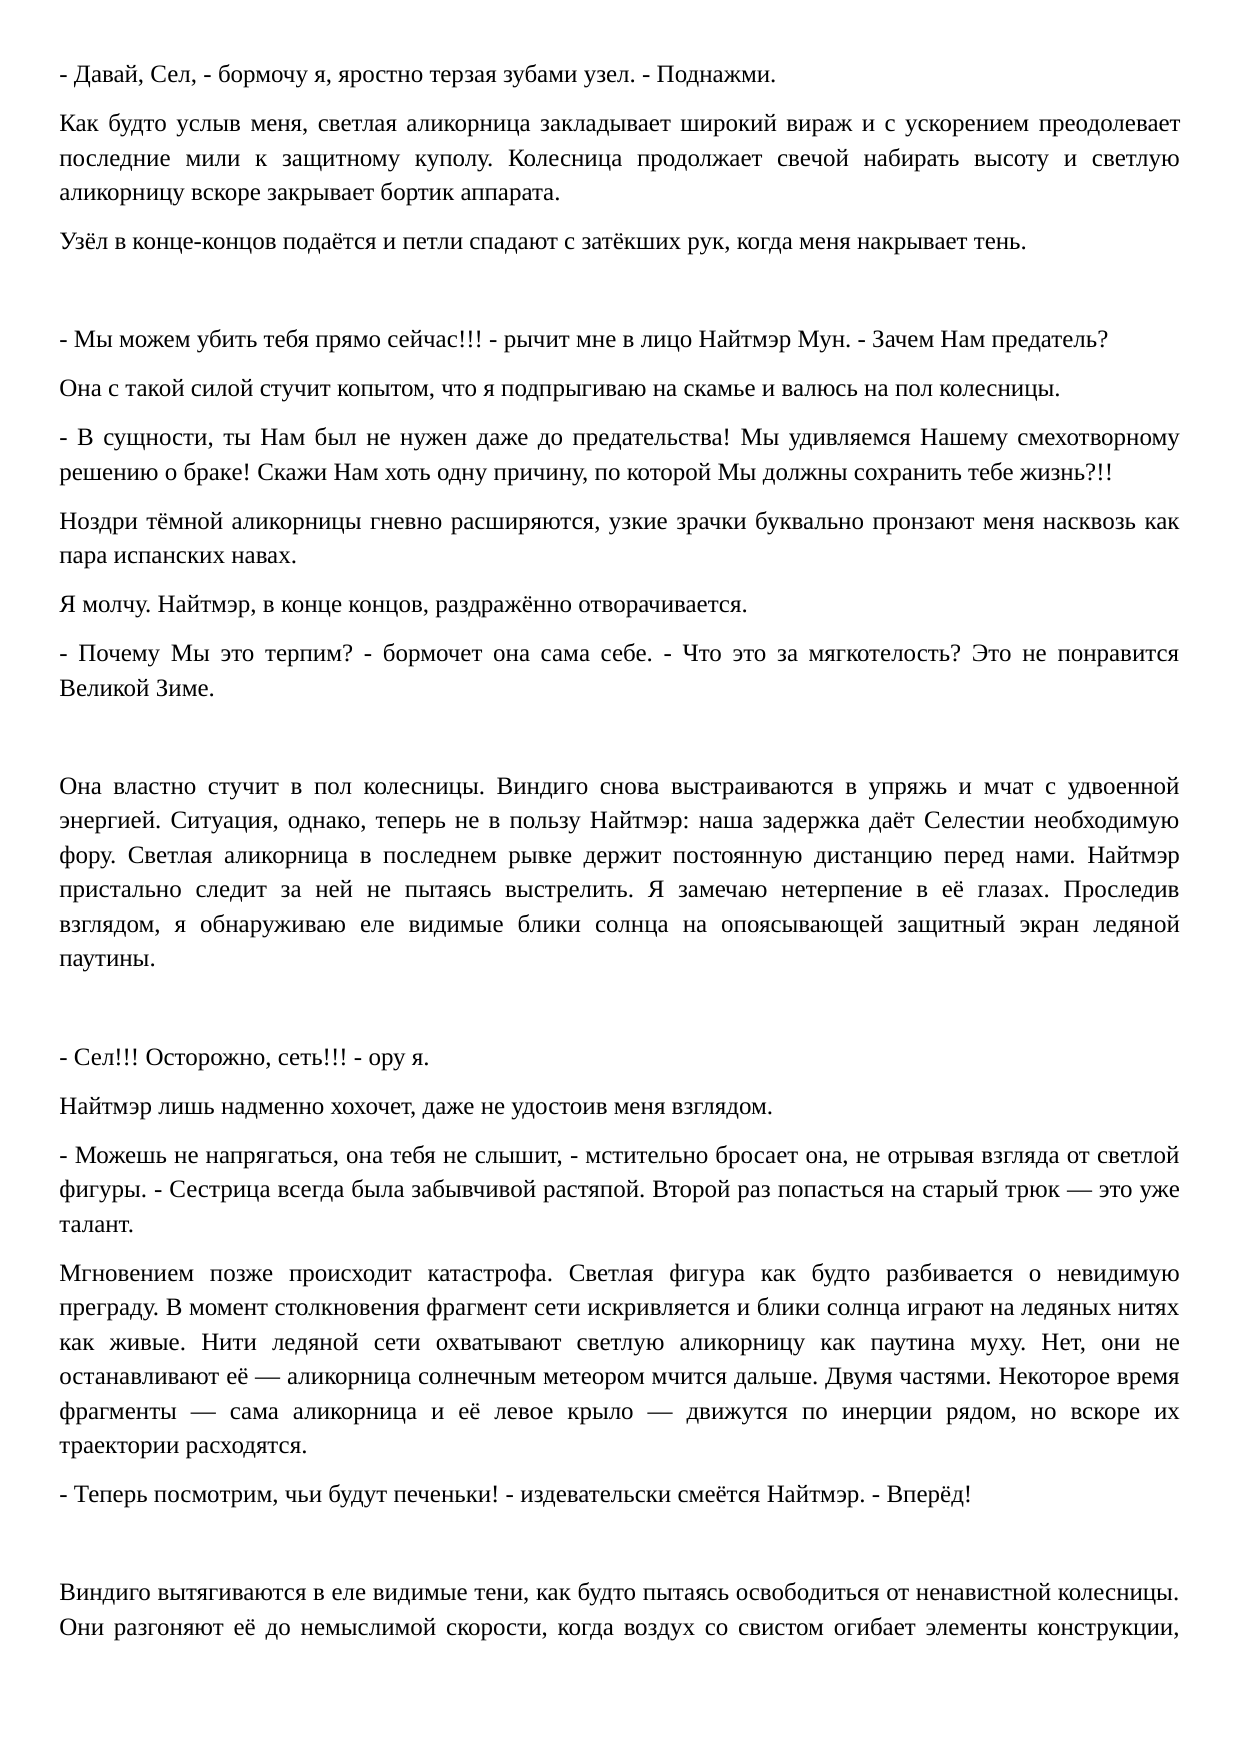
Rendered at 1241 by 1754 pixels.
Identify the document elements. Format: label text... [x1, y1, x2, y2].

text Узёл в конце-концов подаётся и петли спадают с затёкших рук, когда меня накрывает тень. [59, 226, 1181, 255]
text - Давай, Сел, - бормочу я, яростно терзая зубами узел. - Поднажми. [59, 59, 1181, 88]
text Мгновением позже происходит катастрофа. Светлая фигура как будто разбивается о невидимую преграду. В момент столкновения фрагмент сети искривляется и блики солнца играют на ледяных нитях как живые. Нити ледяной сети охватывают светлую аликорницу как паутина муху. Нет, они не останавливают её — аликорница солнечным метеором мчится дальше. Двумя частями. Некоторое время фрагменты — сама аликорница и её левое крыло — движутся по инерции рядом, но вскоре их траектории расходятся. [59, 1258, 1181, 1459]
text - Можешь не напрягаться, она тебя не слышит, - мстительно бросает она, не отрывая взгляда от светлой фигуры. - Сестрица всегда была забывчивой растяпой. Второй раз попасться на старый трюк — это уже талант. [59, 1140, 1181, 1237]
text - Сел!!! Осторожно, сеть!!! - ору я. [59, 1042, 1181, 1070]
text Я молчу. Найтмэр, в конце концов, раздражённо отворачивается. [59, 589, 1181, 618]
text Она властно стучит в пол колесницы. Виндиго снова выстраиваются в упряжь и мчат с удвоенной энергией. Ситуация, однако, теперь не в пользу Найтмэр: наша задержка даёт Селестии необходимую фору. Светлая аликорница в последнем рывке держит постоянную дистанцию перед нами. Найтмэр пристально следит за ней не пытаясь выстрелить. Я замечаю нетерпение в её глазах. Проследив взглядом, я обнаруживаю еле видимые блики солнца на опоясывающей защитный экран ледяной паутины. [59, 771, 1181, 972]
text Ноздри тёмной аликорницы гневно расширяются, узкие зрачки буквально пронзают меня насквозь как пара испанских навах. [59, 506, 1181, 569]
text - В сущности, ты Нам был не нужен даже до предательства! Мы удивляемся Нашему смехотворному решению о браке! Скажи Нам хоть одну причину, по которой Мы должны сохранить тебе жизнь?!! [59, 422, 1181, 486]
text Найтмэр лишь надменно хохочет, даже не удостоив меня взглядом. [59, 1091, 1181, 1119]
text Виндиго вытягиваются в еле видимые тени, как будто пытаясь освободиться от ненавистной колесницы. Они разгоняют её до немыслимой скорости, когда воздух со свистом огибает элементы конструкции, [59, 1577, 1181, 1641]
text - Теперь посмотрим, чьи будут печеньки! - издевательски смеётся Найтмэр. - Вперёд! [59, 1479, 1181, 1508]
text Она с такой силой стучит копытом, что я подпрыгиваю на скамье и валюсь на пол колесницы. [59, 373, 1181, 402]
text Как будто услыв меня, светлая аликорница закладывает широкий вираж и с ускорением преодолевает последние мили к защитному куполу. Колесница продолжает свечой набирать высоту и светлую аликорницу вскоре закрывает бортик аппарата. [59, 108, 1181, 206]
text - Мы можем убить тебя прямо сейчас!!! - рычит мне в лицо Найтмэр Мун. - Зачем Нам предатель? [59, 324, 1181, 353]
text - Почему Мы это терпим? - бормочет она сама себе. - Что это за мягкотелость? Это не понравится Великой Зиме. [59, 638, 1181, 702]
